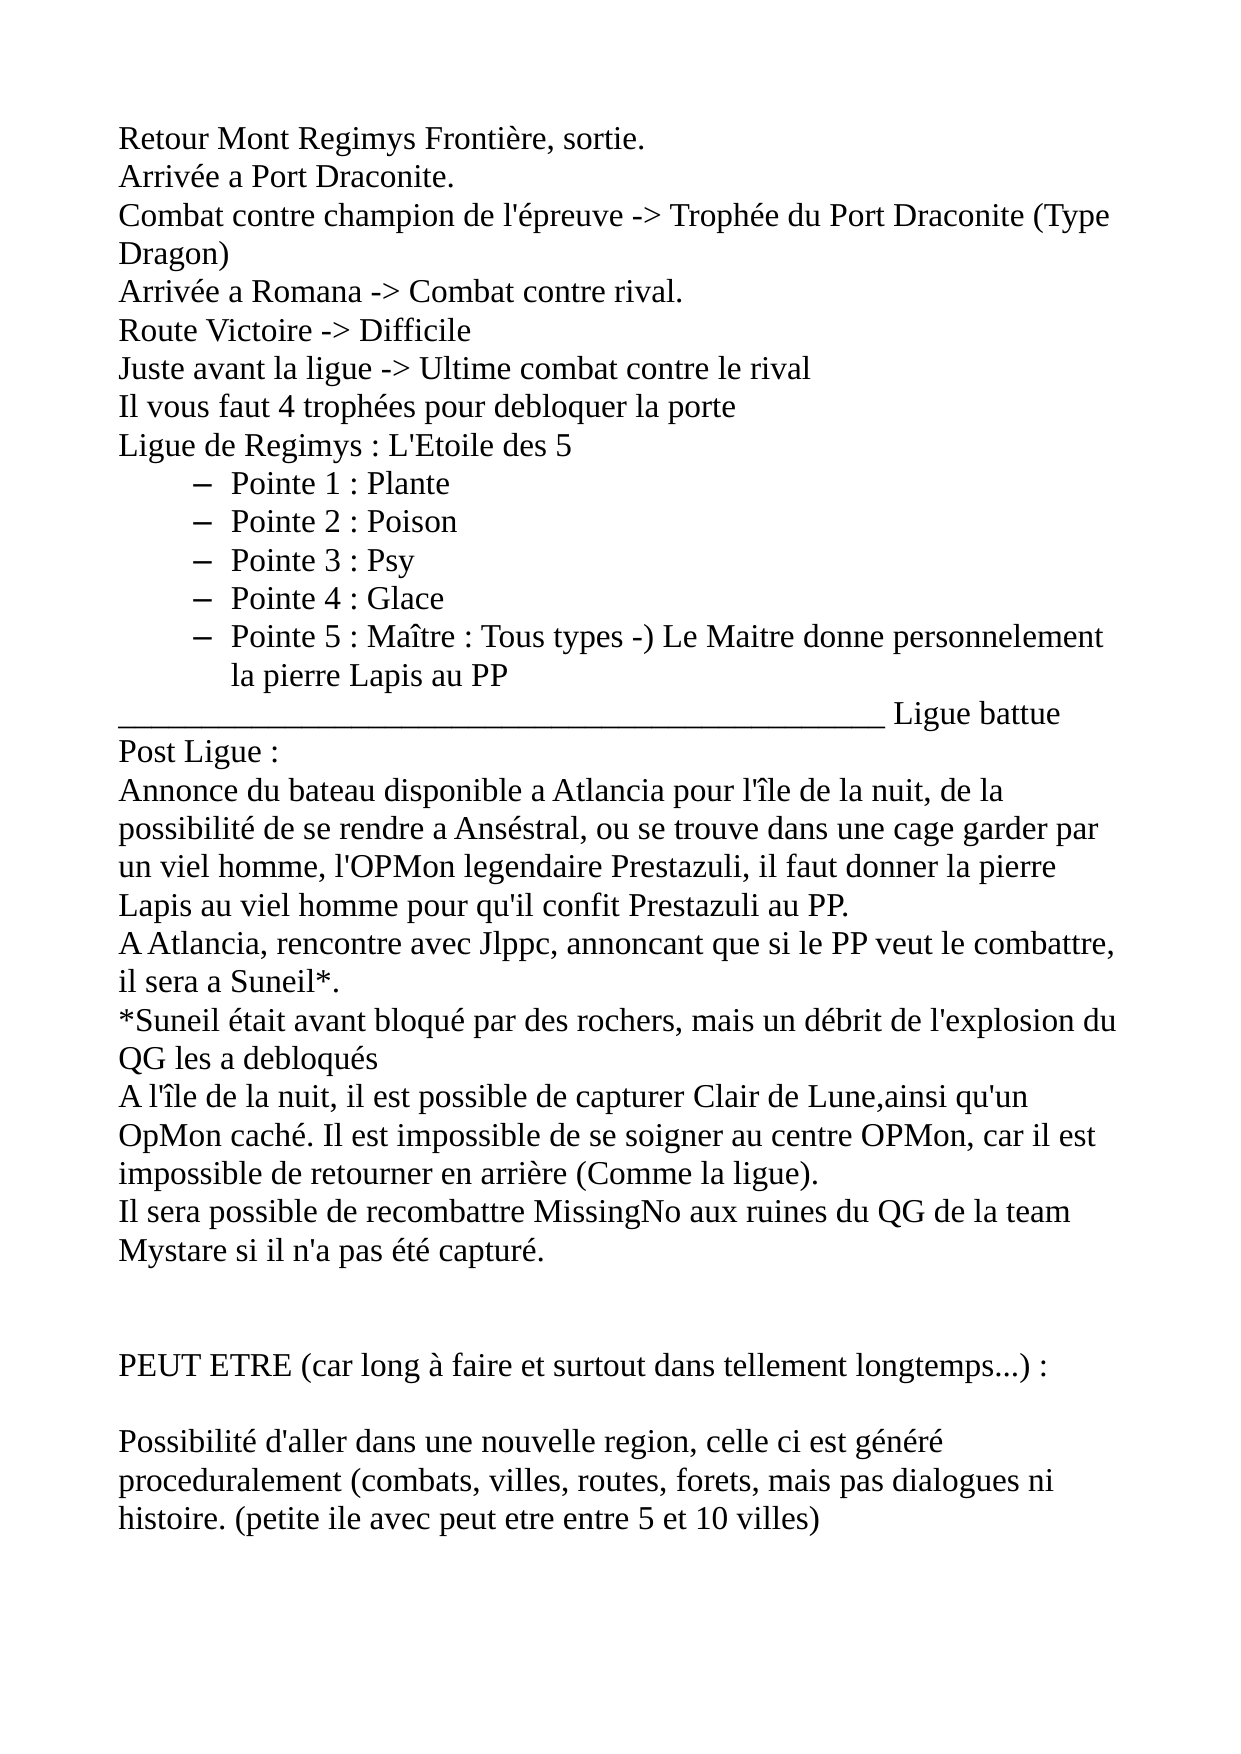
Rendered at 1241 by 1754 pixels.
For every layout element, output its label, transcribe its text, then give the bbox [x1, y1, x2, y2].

text Juste avant la ligue -> Ultime combat contre le rival [118, 348, 1122, 386]
text Possibilité d'aller dans une nouvelle region, celle ci est généré proceduralement (combats, villes, routes, forets, mais pas dialogues ni histoire. (petite ile avec peut etre entre 5 et 10 villes) [118, 1421, 1122, 1536]
text A Atlancia, rencontre avec Jlppc, annoncant que si le PP veut le combattre, il sera a Suneil*. [118, 923, 1122, 1000]
text Route Victoire -> Difficile [118, 310, 1122, 348]
list Pointe 3 : Psy [193, 540, 1122, 578]
text *Suneil était avant bloqué par des rochers, mais un débrit de l'explosion du QG les a debloqués [118, 1000, 1122, 1076]
text Ligue de Regimys : L'Etoile des 5 [118, 425, 1122, 463]
text PEUT ETRE (car long à faire et surtout dans tellement longtemps...) : [118, 1345, 1122, 1383]
text Retour Mont Regimys Frontière, sortie. [118, 118, 1122, 156]
list Pointe 4 : Glace [193, 578, 1122, 616]
text Combat contre champion de l'épreuve -> Trophée du Port Draconite (Type Dragon) [118, 195, 1122, 271]
list Pointe 2 : Poison [193, 501, 1122, 540]
text Arrivée a Port Draconite. [118, 156, 1122, 195]
text Il sera possible de recombattre MissingNo aux ruines du QG de la team Mystare si il n'a pas été capturé. [118, 1191, 1122, 1268]
text Annonce du bateau disponible a Atlancia pour l'île de la nuit, de la possibilité de se rendre a Anséstral, ou se trouve dans une cage garder par un viel homme, l'OPMon legendaire Prestazuli, il faut donner la pierre Lapis au viel homme pour qu'il confit Prestazuli au PP. [118, 770, 1122, 923]
text ______________________________________________ Ligue battue [118, 693, 1122, 731]
list Pointe 5 : Maître : Tous types -) Le Maitre donne personnelement la pierre Lapis au PP [193, 616, 1122, 693]
text Post Ligue : [118, 731, 1122, 770]
text Il vous faut 4 trophées pour debloquer la porte [118, 386, 1122, 425]
text Arrivée a Romana -> Combat contre rival. [118, 271, 1122, 310]
list Pointe 1 : Plante [193, 463, 1122, 501]
text A l'île de la nuit, il est possible de capturer Clair de Lune,ainsi qu'un OpMon caché. Il est impossible de se soigner au centre OPMon, car il est impossible de retourner en arrière (Comme la ligue). [118, 1076, 1122, 1191]
